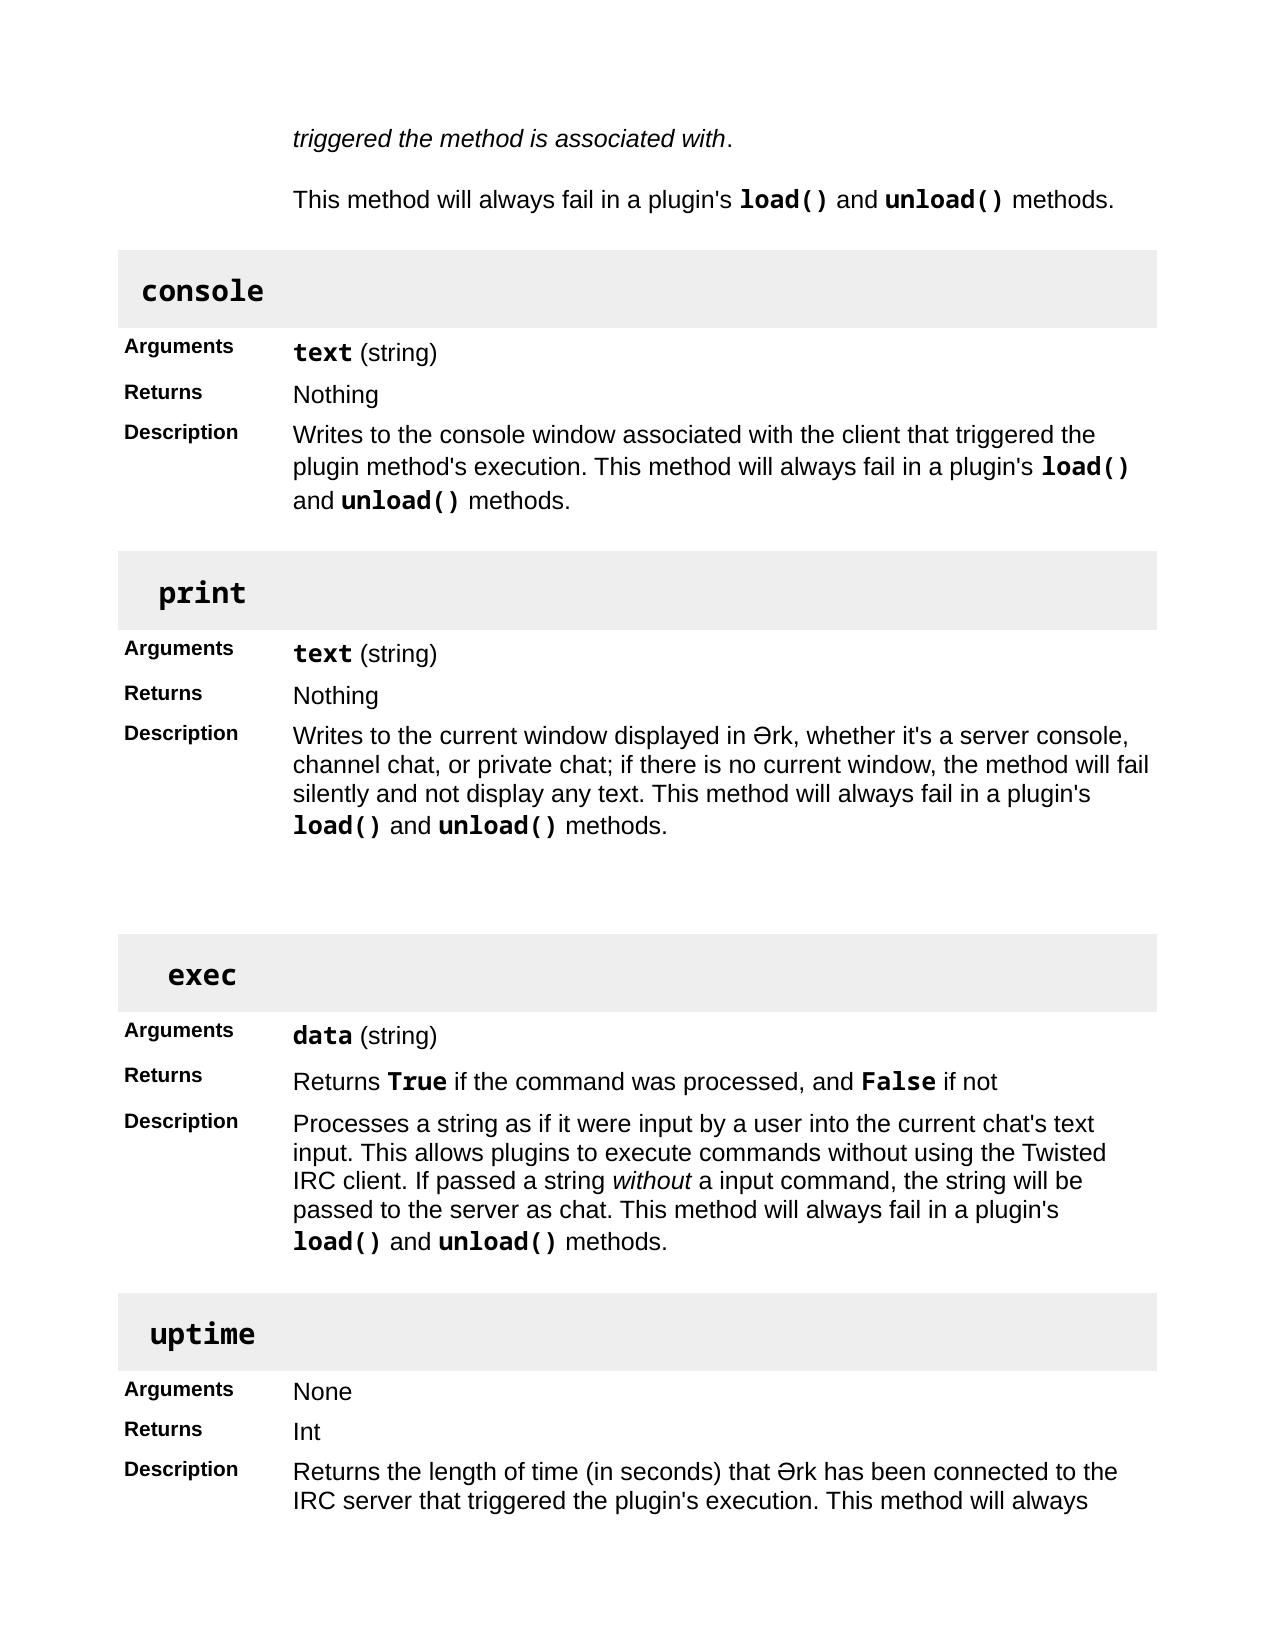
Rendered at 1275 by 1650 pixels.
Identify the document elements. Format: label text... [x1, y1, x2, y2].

table_cell Description [118, 1103, 287, 1264]
table_cell None [287, 1371, 1157, 1411]
table_cell Returns [118, 675, 287, 716]
table_header [287, 250, 1157, 328]
table_cell Arguments [118, 1012, 287, 1058]
table_cell Description [118, 1451, 287, 1520]
table_cell Nothing [287, 374, 1157, 414]
table_cell Arguments [118, 1371, 287, 1411]
table_header [287, 551, 1157, 630]
table_cell Arguments [118, 630, 287, 675]
table_header uptime [118, 1293, 287, 1371]
table_cell Description [118, 716, 287, 847]
table_header exec [118, 934, 287, 1012]
table_header console [118, 250, 287, 328]
table_cell text (string) [287, 329, 1157, 374]
table_cell [118, 118, 287, 221]
table_cell Description [118, 414, 287, 522]
table_cell data (string) [287, 1012, 1157, 1058]
table_cell Returns [118, 1411, 287, 1451]
table_cell Returns [118, 1058, 287, 1103]
table_cell Processes a string as if it were input by a user into the current chat's text input. This allows plugins to execute commands without using the Twisted IRC client. If passed a string without a input command, the string will be passed to the server as chat. This method will always fail in a plugin's load() and unload() methods. [287, 1103, 1157, 1264]
table_cell Writes to the current window displayed in Ərk, whether it's a server console, channel chat, or private chat; if there is no current window, the method will fail silently and not display any text. This method will always fail in a plugin's load() and unload() methods. [287, 716, 1157, 847]
table_cell triggered the method is associated with. This method will always fail in a plugin's load() and unload() methods. [287, 118, 1157, 221]
table_cell Returns [118, 374, 287, 414]
table_header [287, 934, 1157, 1012]
table_cell Nothing [287, 675, 1157, 716]
table_cell Returns True if the command was processed, and False if not [287, 1058, 1157, 1103]
table_cell Int [287, 1411, 1157, 1451]
table_header [287, 1293, 1157, 1371]
table_cell Returns the length of time (in seconds) that Ərk has been connected to the IRC server that triggered the plugin's execution. This method will always [287, 1451, 1157, 1520]
table_cell Arguments [118, 329, 287, 374]
table_cell text (string) [287, 630, 1157, 675]
table_header print [118, 551, 287, 630]
table_cell Writes to the console window associated with the client that triggered the plugin method's execution. This method will always fail in a plugin's load() and unload() methods. [287, 414, 1157, 522]
